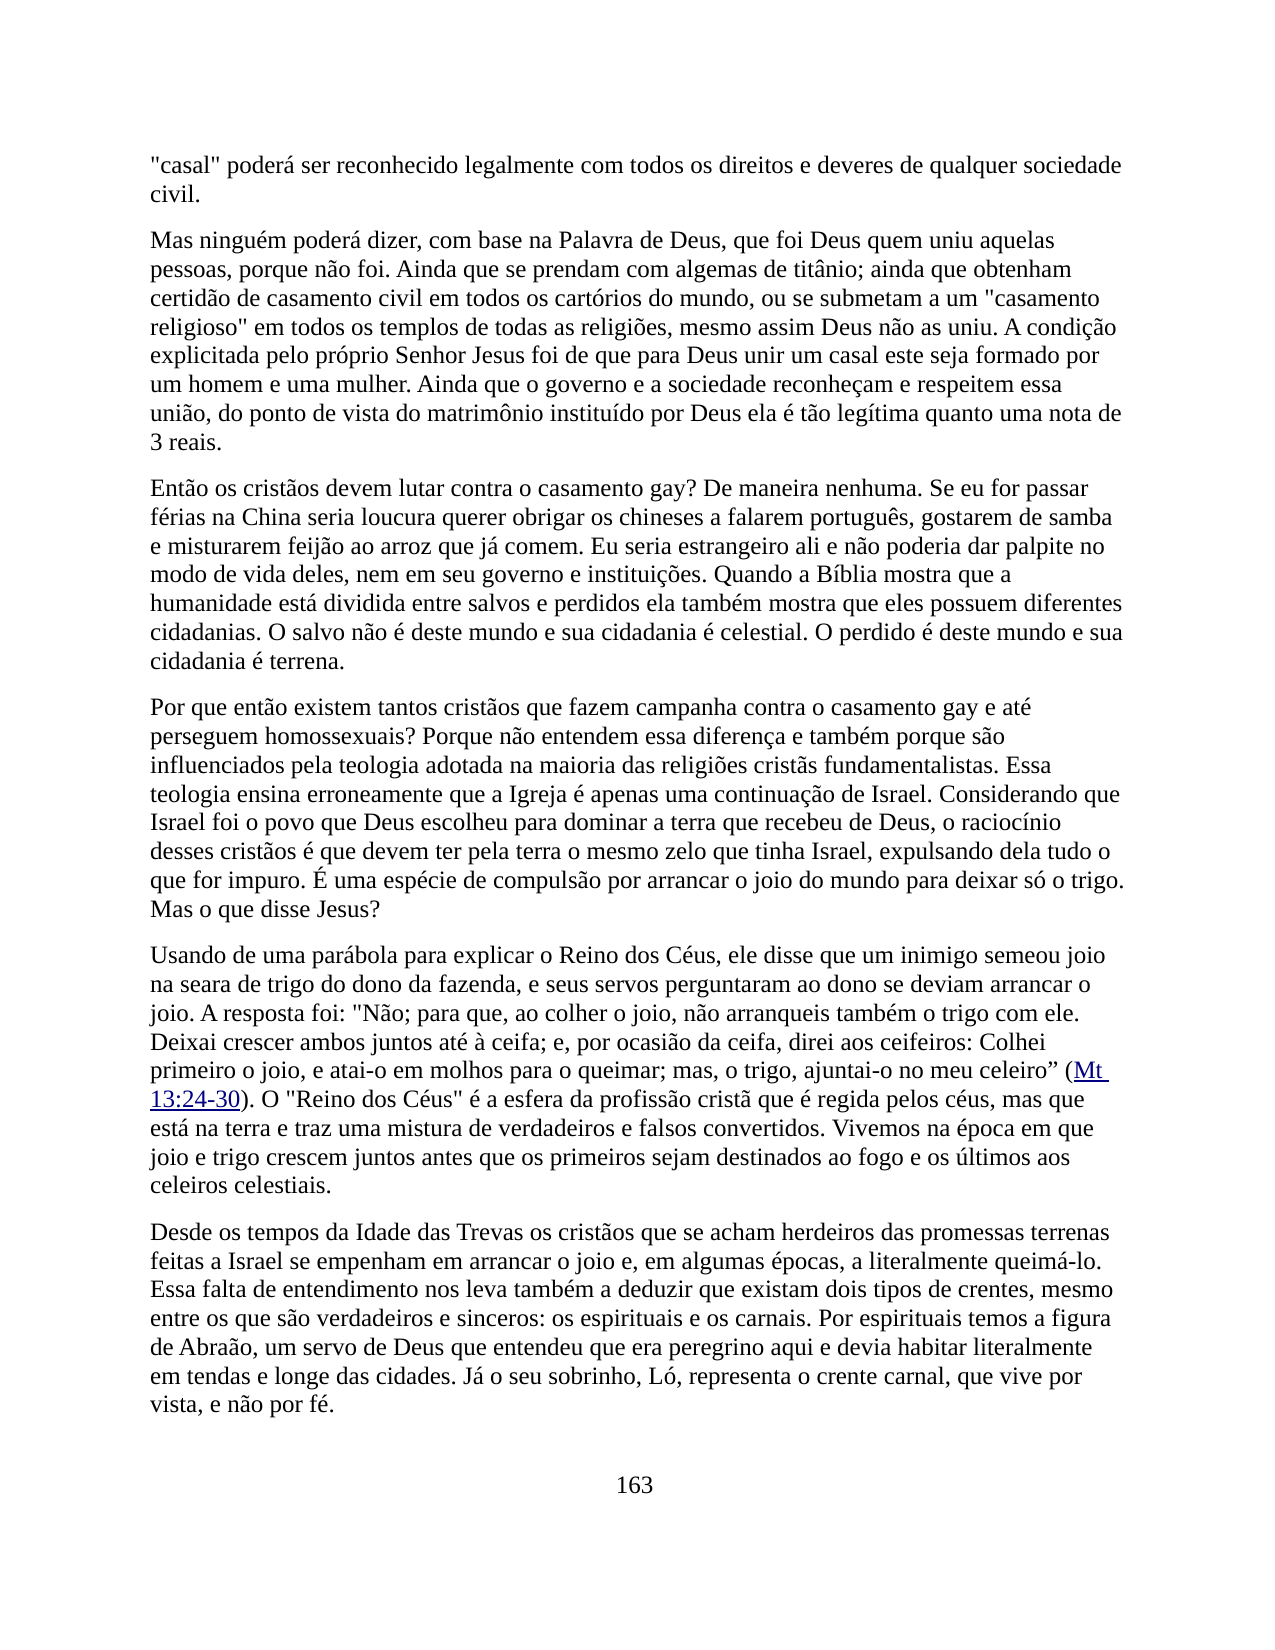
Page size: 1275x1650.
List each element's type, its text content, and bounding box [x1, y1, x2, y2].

text Por que então existem tantos cristãos que fazem campanha contra o casamento gay e até perseguem homossexuais? Porque não entendem essa diferença e também porque são influenciados pela teologia adotada na maioria das religiões cristãs fundamentalistas. Essa teologia ensina erroneamente que a Igreja é apenas uma continuação de Israel. Considerando que Israel foi o povo que Deus escolheu para dominar a terra que recebeu de Deus, o raciocínio desses cristãos é que devem ter pela terra o mesmo zelo que tinha Israel, expulsando dela tudo o que for impuro. É uma espécie de compulsão por arrancar o joio do mundo para deixar só o trigo. Mas o que disse Jesus? [150, 692, 1125, 922]
text Desde os tempos da Idade das Trevas os cristãos que se acham herdeiros das promessas terrenas feitas a Israel se empenham em arrancar o joio e, em algumas épocas, a literalmente queimá-lo. Essa falta de entendimento nos leva também a deduzir que existam dois tipos de crentes, mesmo entre os que são verdadeiros e sinceros: os espirituais e os carnais. Por espirituais temos a figura de Abraão, um servo de Deus que entendeu que era peregrino aqui e devia habitar literalmente em tendas e longe das cidades. Já o seu sobrinho, Ló, representa o crente carnal, que vive por vista, e não por fé. [150, 1217, 1125, 1418]
text Então os cristãos devem lutar contra o casamento gay? De maneira nenhuma. Se eu for passar férias na China seria loucura querer obrigar os chineses a falarem português, gostarem de samba e misturarem feijão ao arroz que já comem. Eu seria estrangeiro ali e não poderia dar palpite no modo de vida deles, nem em seu governo e instituições. Quando a Bíblia mostra que a humanidade está dividida entre salvos e perdidos ela também mostra que eles possuem diferentes cidadanias. O salvo não é deste mundo e sua cidadania é celestial. O perdido é deste mundo e sua cidadania é terrena. [150, 473, 1125, 674]
text Mas ninguém poderá dizer, com base na Palavra de Deus, que foi Deus quem uniu aquelas pessoas, porque não foi. Ainda que se prendam com algemas de titânio; ainda que obtenham certidão de casamento civil em todos os cartórios do mundo, ou se submetam a um "casamento religioso" em todos os templos de todas as religiões, mesmo assim Deus não as uniu. A condição explicitada pelo próprio Senhor Jesus foi de que para Deus unir um casal este seja formado por um homem e uma mulher. Ainda que o governo e a sociedade reconheçam e respeitem essa união, do ponto de vista do matrimônio instituído por Deus ela é tão legítima quanto uma nota de 3 reais. [150, 225, 1125, 455]
text Usando de uma parábola para explicar o Reino dos Céus, ele disse que um inimigo semeou joio na seara de trigo do dono da fazenda, e seus servos perguntaram ao dono se deviam arrancar o joio. A resposta foi: "Não; para que, ao colher o joio, não arranqueis também o trigo com ele. Deixai crescer ambos juntos até à ceifa; e, por ocasião da ceifa, direi aos ceifeiros: Colhei primeiro o joio, e atai-o em molhos para o queimar; mas, o trigo, ajuntai-o no meu celeiro” (Mt 13:24-30). O "Reino dos Céus" é a esfera da profissão cristã que é regida pelos céus, mas que está na terra e traz uma mistura de verdadeiros e falsos convertidos. Vivemos na época em que joio e trigo crescem juntos antes que os primeiros sejam destinados ao fogo e os últimos aos celeiros celestiais. [150, 940, 1125, 1199]
text "casal" poderá ser reconhecido legalmente com todos os direitos e deveres de qualquer sociedade civil. [150, 150, 1125, 207]
